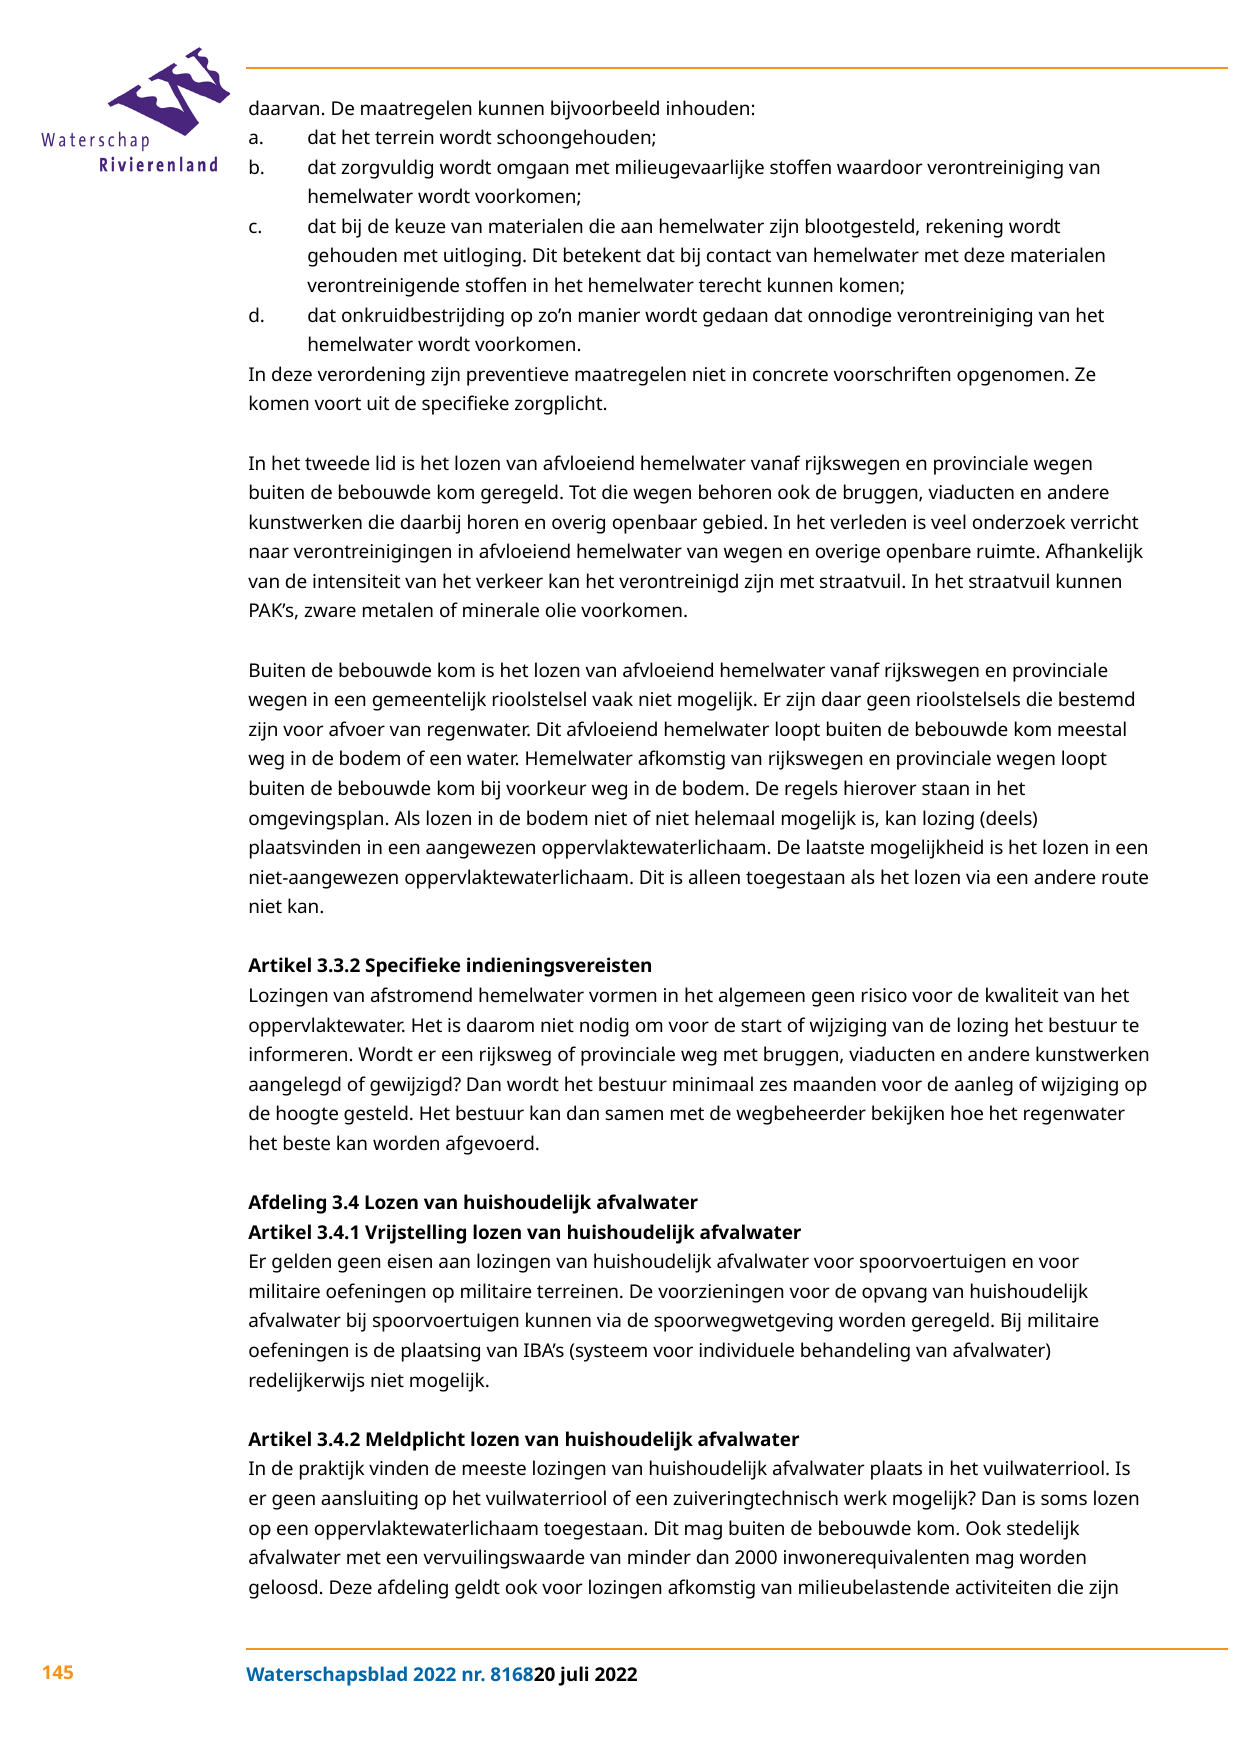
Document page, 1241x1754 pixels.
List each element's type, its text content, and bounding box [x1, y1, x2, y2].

list dat zorgvuldig wordt omgaan met milieugevaarlijke stoffen waardoor verontreiniging van hemelwater wordt voorkomen; [248, 154, 1152, 209]
list dat onkruidbestrijding op zo’n manier wordt gedaan dat onnodige verontreiniging van het hemelwater wordt voorkomen. [248, 302, 1152, 357]
text Buiten de bebouwde kom is het lozen van afvloeiend hemelwater vanaf rijkswegen en provinciale wegen in een gemeentelijk rioolstelsel vaak niet mogelijk. Er zijn daar geen rioolstelsels die bestemd zijn voor afvoer van regenwater. Dit afvloeiend hemelwater loopt buiten de bebouwde kom meestal weg in de bodem of een water. Hemelwater afkomstig van rijkswegen en provinciale wegen loopt buiten de bebouwde kom bij voorkeur weg in de bodem. De regels hierover staan in het omgevingsplan. Als lozen in de bodem niet of niet helemaal mogelijk is, kan lozing (deels) plaatsvinden in een aangewezen oppervlaktewaterlichaam. De laatste mogelijkheid is het lozen in een niet-aangewezen oppervlaktewaterlichaam. Dit is alleen toegestaan als het lozen via een andere route niet kan. [248, 657, 1152, 919]
text Artikel 3.3.2 Specifieke indieningsvereisten [248, 953, 1152, 978]
text In het tweede lid is het lozen van afvloeiend hemelwater vanaf rijkswegen en provinciale wegen buiten de bebouwde kom geregeld. Tot die wegen behoren ook de bruggen, viaducten en andere kunstwerken die daarbij horen en overig openbaar gebied. In het verleden is veel onderzoek verricht naar verontreinigingen in afvloeiend hemelwater van wegen en overige openbare ruimte. Afhankelijk van de intensiteit van het verkeer kan het verontreinigd zijn met straatvuil. In het straatvuil kunnen PAK’s, zware metalen of minerale olie voorkomen. [248, 450, 1152, 623]
text In de praktijk vinden de meeste lozingen van huishoudelijk afvalwater plaats in het vuilwaterriool. Is er geen aansluiting op het vuilwaterriool of een zuiveringtechnisch werk mogelijk? Dan is soms lozen op een oppervlaktewaterlichaam toegestaan. Dit mag buiten de bebouwde kom. Ook stedelijk afvalwater met een vervuilingswaarde van minder dan 2000 inwonerequivalenten mag worden geloosd. Deze afdeling geldt ook voor lozingen afkomstig van milieubelastende activiteiten die zijn [248, 1456, 1152, 1600]
text Afdeling 3.4 Lozen van huishoudelijk afvalwater [248, 1189, 1152, 1215]
text Artikel 3.4.2 Meldplicht lozen van huishoudelijk afvalwater [248, 1426, 1152, 1452]
text Er gelden geen eisen aan lozingen van huishoudelijk afvalwater voor spoorvoertuigen en voor militaire oefeningen op militaire terreinen. De voorzieningen voor de opvang van huishoudelijk afvalwater bij spoorvoertuigen kunnen via de spoorwegwetgeving worden geregeld. Bij militaire oefeningen is de plaatsing van IBA’s (systeem voor individuele behandeling van afvalwater) redelijkerwijs niet mogelijk. [248, 1248, 1152, 1393]
picture [41, 47, 231, 172]
list dat het terrein wordt schoongehouden; [248, 124, 1152, 150]
text In deze verordening zijn preventieve maatregelen niet in concrete voorschriften opgenomen. Ze komen voort uit de specifieke zorgplicht. [248, 361, 1152, 416]
text Artikel 3.4.1 Vrijstelling lozen van huishoudelijk afvalwater [248, 1219, 1152, 1245]
text Lozingen van afstromend hemelwater vormen in het algemeen geen risico voor de kwaliteit van het oppervlaktewater. Het is daarom niet nodig om voor de start of wijziging van de lozing het bestuur te informeren. Wordt er een rijksweg of provinciale weg met bruggen, viaducten en andere kunstwerken aangelegd of gewijzigd? Dan wordt het bestuur minimaal zes maanden voor de aanleg of wijziging op de hoogte gesteld. Het bestuur kan dan samen met de wegbeheerder bekijken hoe het regenwater het beste kan worden afgevoerd. [248, 982, 1152, 1156]
text daarvan. De maatregelen kunnen bijvoorbeeld inhouden: [248, 95, 1152, 121]
list dat bij de keuze van materialen die aan hemelwater zijn blootgesteld, rekening wordt gehouden met uitloging. Dit betekent dat bij contact van hemelwater met deze materialen verontreinigende stoffen in het hemelwater terecht kunnen komen; [248, 213, 1152, 298]
